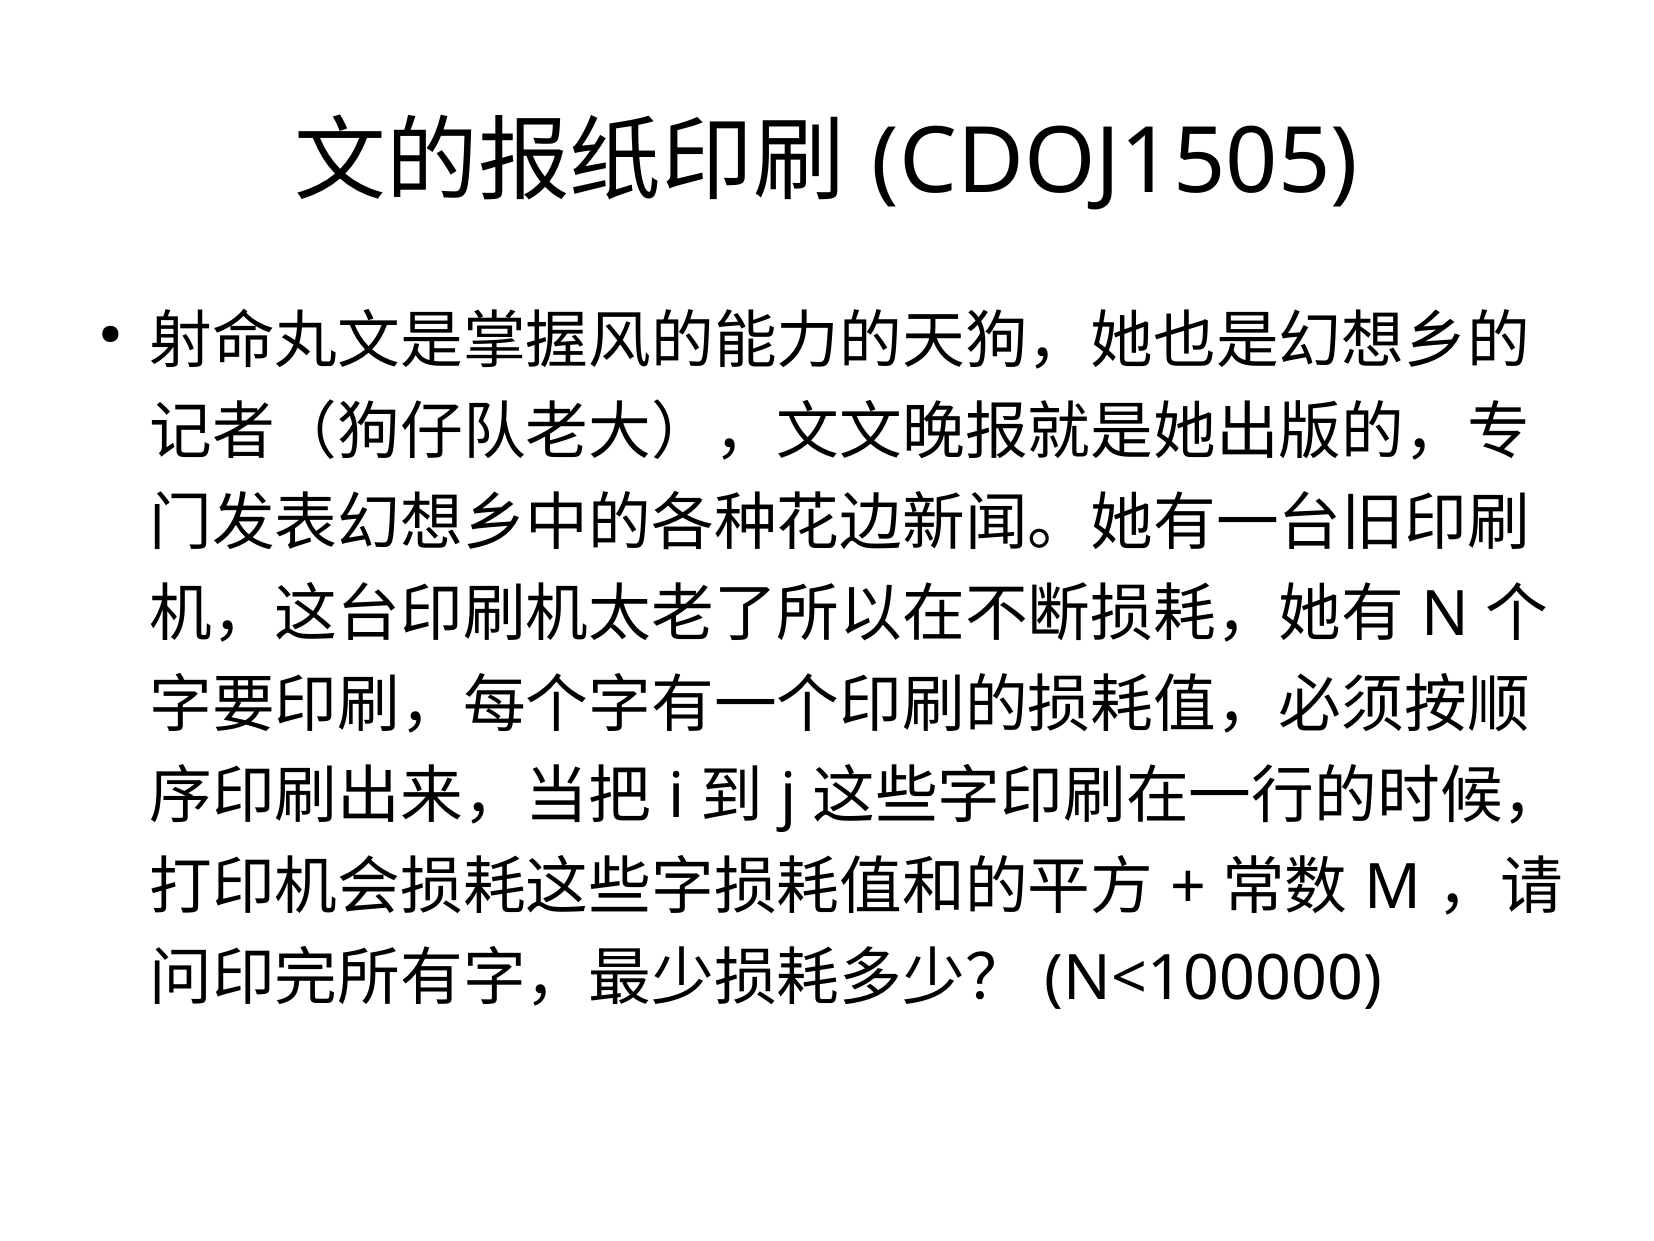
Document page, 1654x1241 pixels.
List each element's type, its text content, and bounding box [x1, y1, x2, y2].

title 文的报纸印刷(CDOJ1505) [82, 56, 1571, 250]
list 射命丸文是掌握风的能力的天狗，她也是幻想乡的记者（狗仔队老大），文文晚报就是她出版的，专门发表幻想乡中的各种花边新闻。她有一台旧印刷机，这台印刷机太老了所以在不断损耗，她有N个字要印刷，每个字有一个印刷的损耗值，必须按顺序印刷出来，当把i到j这些字印刷在一行的时候，打印机会损耗这些字损耗值和的平方+常数M，请问印完所有字，最少损耗多少？(N<100000) [82, 290, 1571, 1109]
